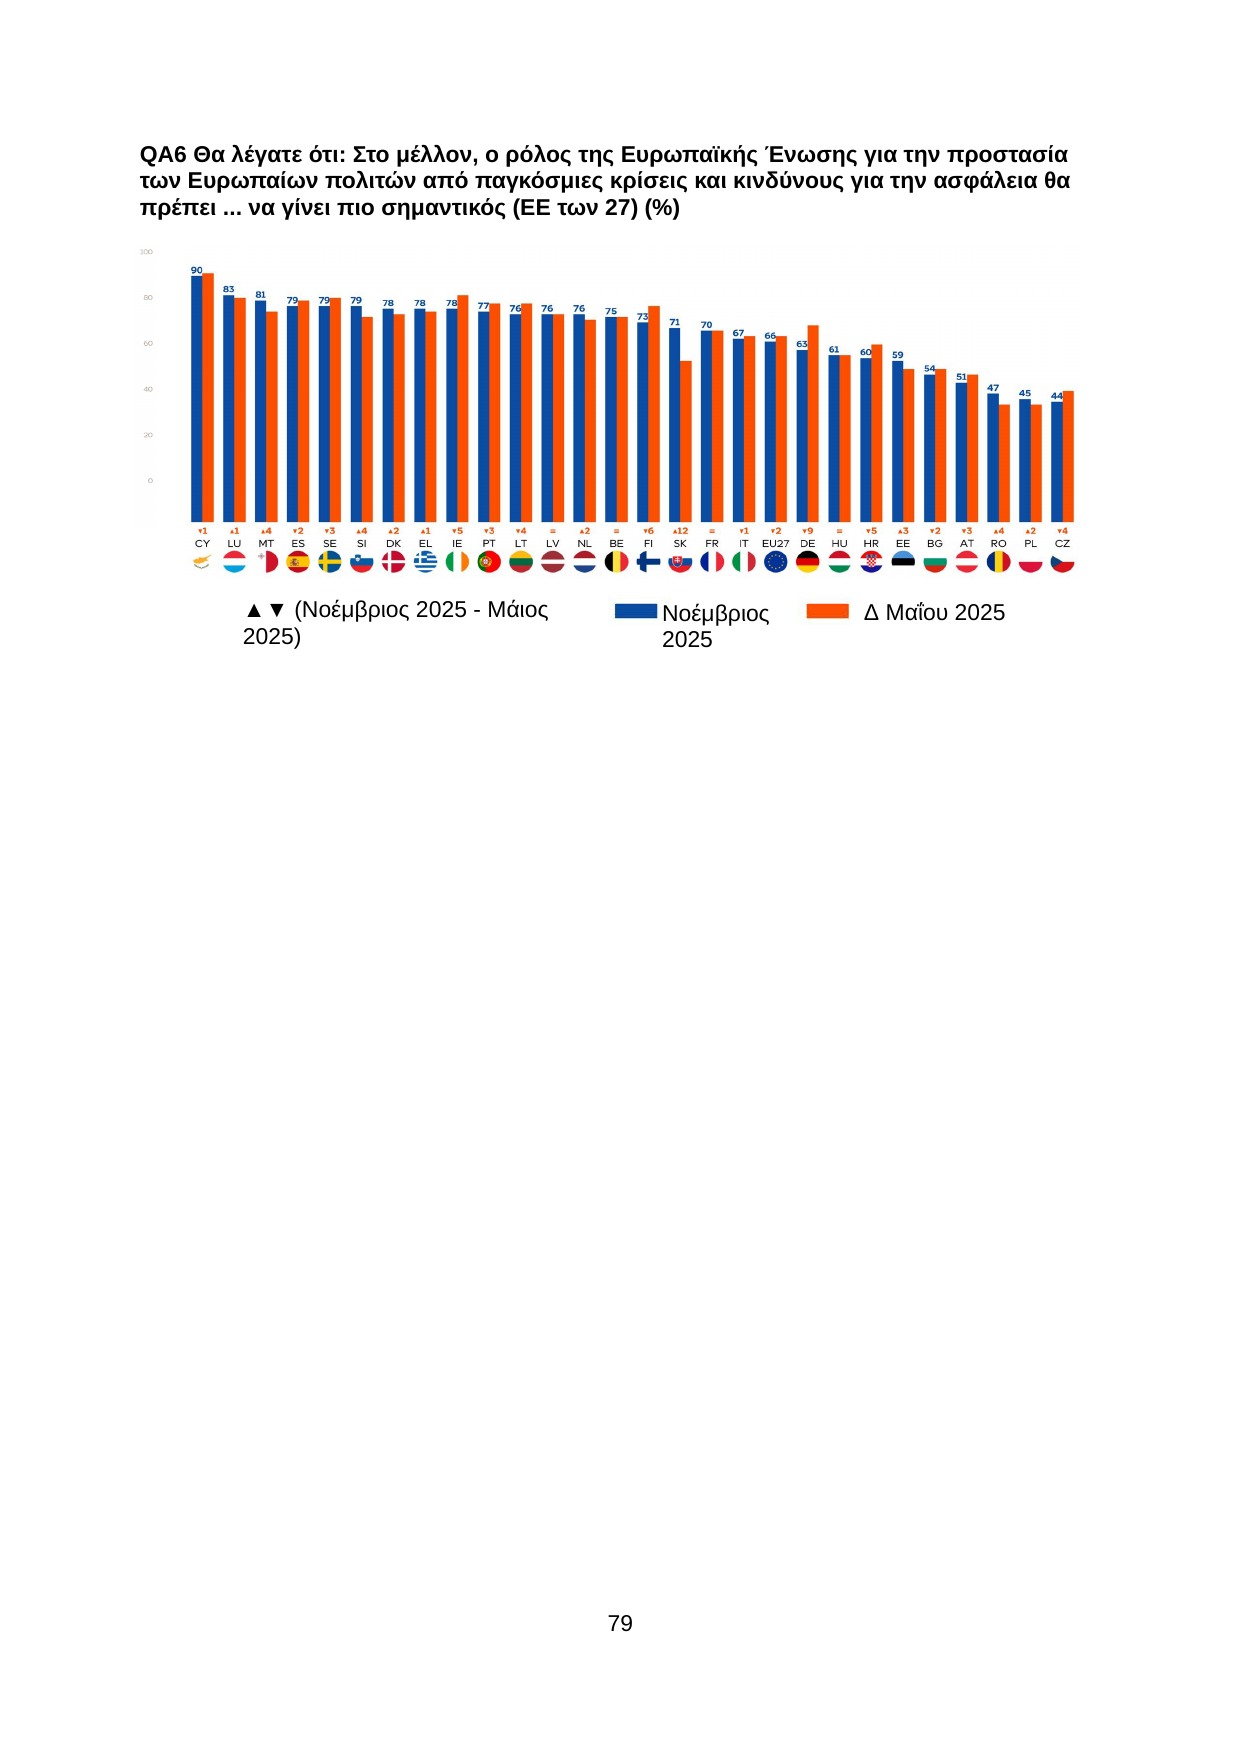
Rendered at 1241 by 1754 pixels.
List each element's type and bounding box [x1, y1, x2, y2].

picture [718, 606, 724, 620]
picture [186, 242, 1079, 579]
picture [730, 610, 737, 620]
picture [134, 246, 156, 528]
picture [603, 590, 851, 625]
